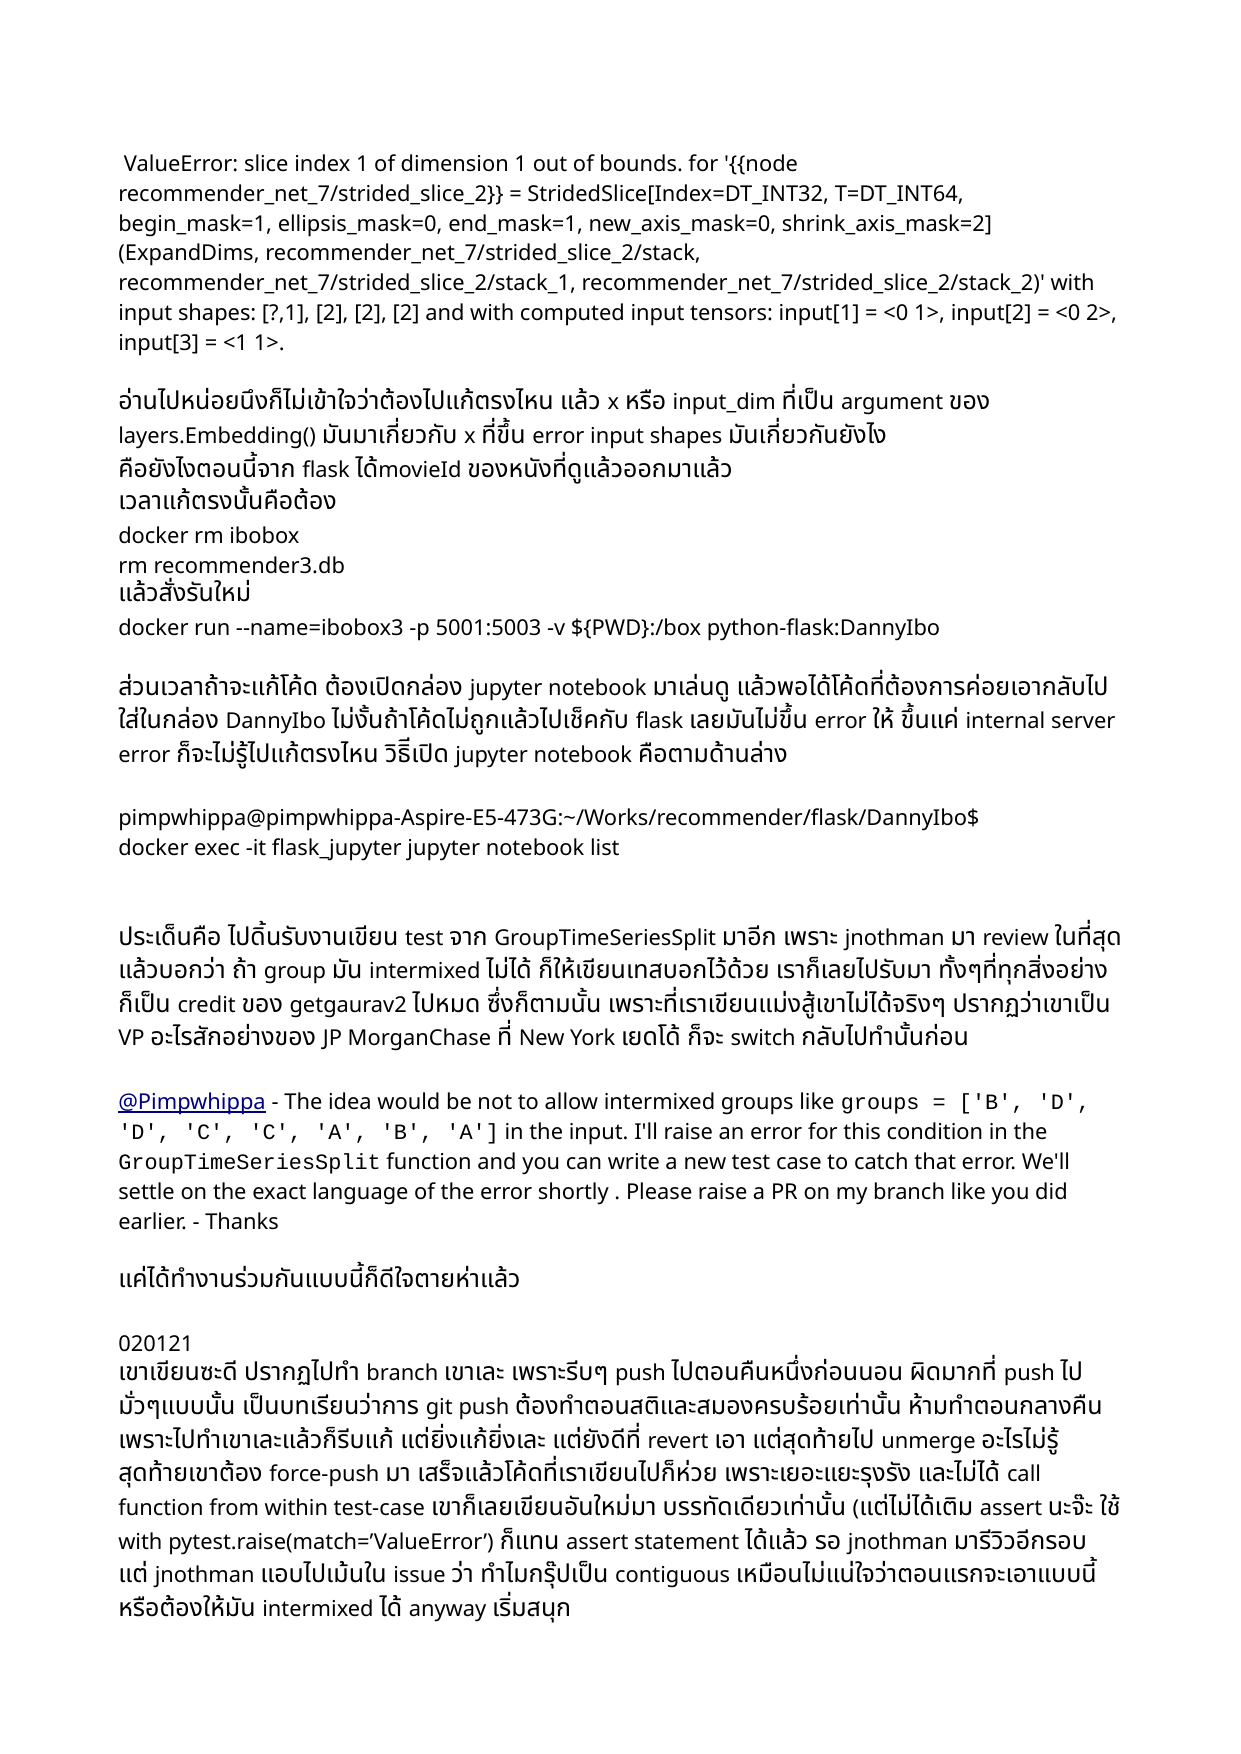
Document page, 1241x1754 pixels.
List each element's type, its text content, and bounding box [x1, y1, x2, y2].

text pimpwhippa@pimpwhippa-Aspire-E5-473G:~/Works/recommender/flask/DannyIbo$ [118, 802, 1122, 832]
text คือยังไงตอนนี้จาก flask ได้movieId ของหนังที่ดูแล้วออกมาแล้ว [118, 453, 1122, 487]
text docker run --name=ibobox3 -p 5001:5003 -v ${PWD}:/box python-flask:DannyIbo [118, 612, 1122, 642]
text แค่ได้ทำงานร่วมกันแบบนี้ก็ดีใจตายห่าแล้ว [118, 1265, 1122, 1298]
text rm recommender3.db [118, 549, 1122, 579]
text แล้วสั่งรันใหม่ [118, 579, 1122, 612]
text เวลาแก้ตรงนั้นคือต้อง [118, 487, 1122, 520]
text 020121 [118, 1328, 1122, 1357]
text ประเด็นคือ ไปดิ้นรับงานเขียน test จาก GroupTimeSeriesSplit มาอีก เพราะ jnothman มา review ในที่สุดแล้วบอกว่า ถ้า group มัน intermixed ไม่ได้ ก็ให้เขียนเทสบอกไว้ด้วย เราก็เลยไปรับมา ทั้งๆที่ทุกสิ่งอย่างก็เป็น credit ของ getgaurav2 ไปหมด ซึ่งก็ตามนั้น เพราะที่เราเขียนแม่งสู้เขาไม่ได้จริงๆ ปรากฏว่าเขาเป็น VP อะไรสักอย่างของ JP MorganChase ที่ New York เยดโด้ ก็จะ switch กลับไปทำนั้นก่อน [118, 921, 1122, 1056]
text docker rm ibobox [118, 520, 1122, 549]
text อ่านไปหน่อยนึงก็ไม่เข้าใจว่าต้องไปแก้ตรงไหน แล้ว x หรือ input_dim ที่เป็น argument ของ layers.Embedding() มันมาเกี่ยวกับ x ที่ขึ้น error input shapes มันเกี่ยวกันยังไง [118, 386, 1122, 453]
text ValueError: slice index 1 of dimension 1 out of bounds. for '{{node recommender_net_7/strided_slice_2}} = StridedSlice[Index=DT_INT32, T=DT_INT64, begin_mask=1, ellipsis_mask=0, end_mask=1, new_axis_mask=0, shrink_axis_mask=2](ExpandDims, recommender_net_7/strided_slice_2/stack, recommender_net_7/strided_slice_2/stack_1, recommender_net_7/strided_slice_2/stack_2)' with input shapes: [?,1], [2], [2], [2] and with computed input tensors: input[1] = <0 1>, input[2] = <0 2>, input[3] = <1 1>. [118, 148, 1122, 356]
text เพราะไปทำเขาเละแล้วก็รีบแก้ แต่ยิ่งแก้ยิ่งเละ แต่ยังดีที่ revert เอา แต่สุดท้ายไป unmerge อะไรไม่รู้ สุดท้ายเขาต้อง force-push มา เสร็จแล้วโค้ดที่เราเขียนไปก็ห่วย เพราะเยอะแยะรุงรัง และไม่ได้ call function from within test-case เขาก็เลยเขียนอันใหม่มา บรรทัดเดียวเท่านั้น (แต่ไม่ได้เติม assert นะจ๊ะ ใช้ with pytest.raise(match=’ValueError’) ก็แทน assert statement ได้แล้ว รอ jnothman มารีวิวอีกรอบ แต่ jnothman แอบไปเม้นใน issue ว่า ทำไมกรุ๊ปเป็น contiguous เหมือนไม่แน่ใจว่าตอนแรกจะเอาแบบนี้หรือต้องให้มัน intermixed ได้ anyway เริ่มสนุก [118, 1425, 1122, 1627]
text เขาเขียนซะดี ปรากฏไปทำ branch เขาเละ เพราะรีบๆ push ไปตอนคืนหนึ่งก่อนนอน ผิดมากที่ push ไปมั่วๆแบบนั้น เป็นบทเรียนว่าการ git push ต้องทำตอนสติและสมองครบร้อยเท่านั้น ห้ามทำตอนกลางคืน [118, 1357, 1122, 1425]
text @Pimpwhippa - The idea would be not to allow intermixed groups like groups = ['B', 'D', 'D', 'C', 'C', 'A', 'B', 'A'] in the input. I'll raise an error for this condition in the GroupTimeSeriesSplit function and you can write a new test case to catch that error. We'll settle on the exact language of the error shortly . Please raise a PR on my branch like you did earlier. - Thanks [118, 1086, 1122, 1235]
text docker exec -it flask_jupyter jupyter notebook list [118, 832, 1122, 862]
text ส่วนเวลาถ้าจะแก้โค้ด ต้องเปิดกล่อง jupyter notebook มาเล่นดู แล้วพอได้โค้ดที่ต้องการค่อยเอากลับไปใส่ในกล่อง DannyIbo ไม่งั้นถ้าโค้ดไม่ถูกแล้วไปเช็คกับ flask เลยมันไม่ขึ้น error ให้ ขึ้นแค่ internal server error ก็จะไม่รู้ไปแก้ตรงไหน วิธิีเปิด jupyter notebook คือตามด้านล่าง [118, 672, 1122, 772]
